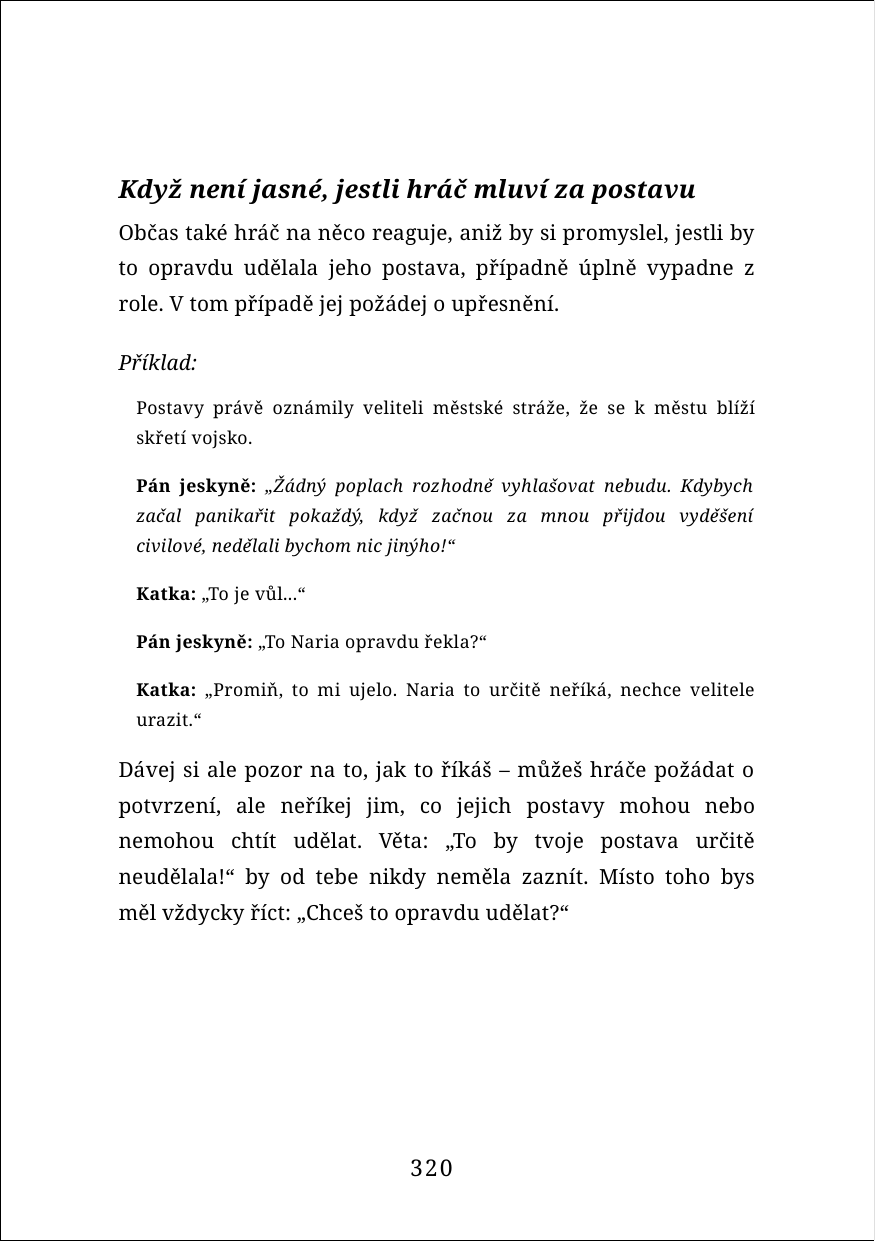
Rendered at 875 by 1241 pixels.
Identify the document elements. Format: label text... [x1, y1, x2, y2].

text Občas také hráč na něco reaguje, aniž by si promyslel, jestli by to opravdu udělala jeho postava, případně úplně vypadne z role. V tom případě jej požádej o upřesnění. [118, 218, 756, 317]
text Příklad: [118, 348, 756, 376]
subtitle Když není jasné, jestli hráč mluví za postavu [118, 172, 756, 206]
text Postavy právě oznámily veliteli městské stráže, že se k městu blíží skřetí vojsko. [136, 395, 756, 449]
text Pán jeskyně: „Žádný poplach rozhodně vyhlašovat nebudu. Kdybych začal panikařit pokaždý, když začnou za mnou přijdou vyděšení civilové, nedělali bychom nic jinýho!“ [136, 473, 756, 558]
text Pán jeskyně: „To Naria opravdu řekla?“ [136, 629, 756, 654]
text Dávej si ale pozor na to, jak to říkáš – můžeš hráče požádat o potvrzení, ale neříkej jim, co jejich postavy mohou nebo nemohou chtít udělat. Věta: „To by tvoje postava určitě neudělala!“ by od tebe nikdy neměla zaznít. Místo toho bys měl vždycky říct: „Chceš to opravdu udělat?“ [118, 756, 756, 926]
text Katka: „To je vůl...“ [136, 582, 756, 606]
text Katka: „Promiň, to mi ujelo. Naria to určitě neříká, nechce velitele urazit.“ [136, 677, 756, 732]
